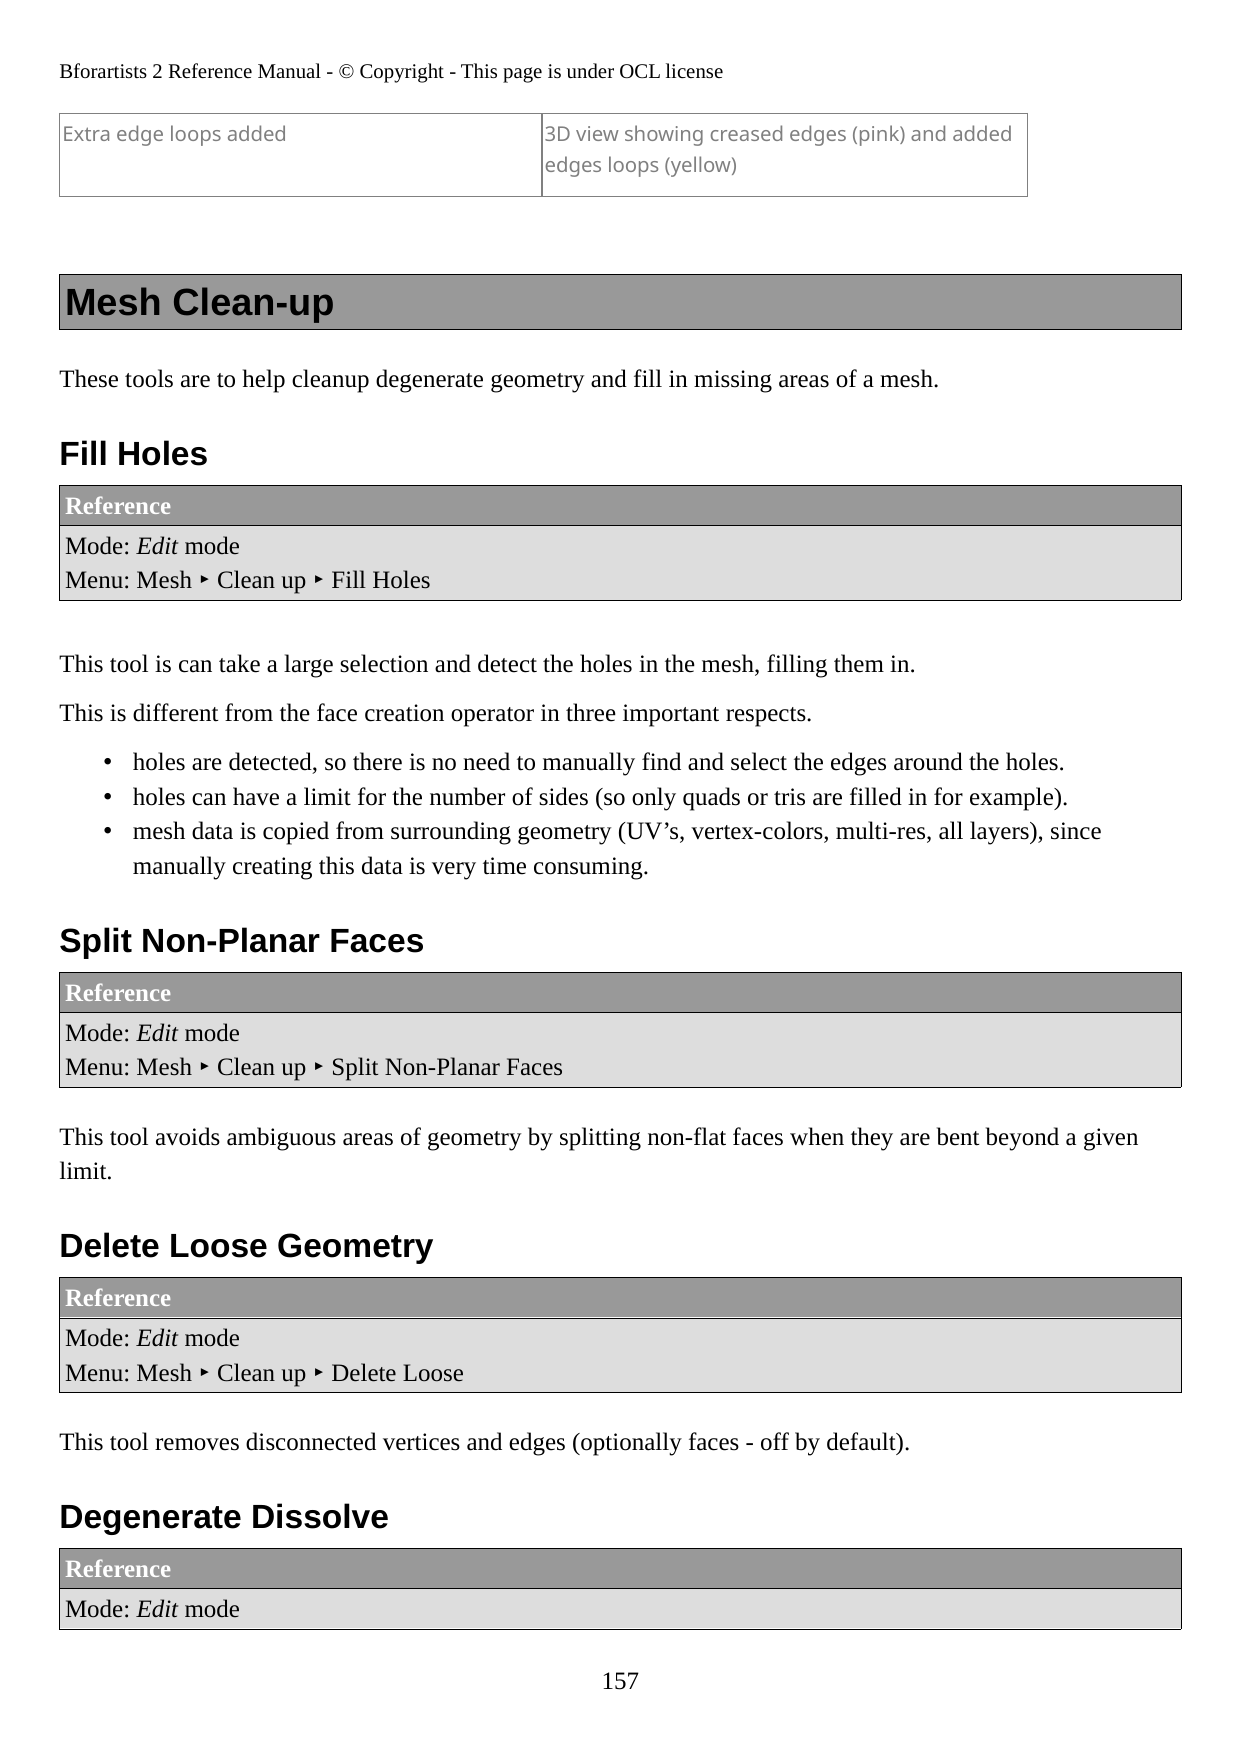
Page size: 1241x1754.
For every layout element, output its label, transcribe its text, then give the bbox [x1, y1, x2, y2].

table_header Reference [60, 973, 1181, 1012]
subtitle Fill Holes [59, 434, 1181, 472]
table_cell Mode: Edit mode Menu: Mesh ‣ Clean up ‣ Split Non-Planar Faces [60, 1013, 1181, 1087]
list holes can have a limit for the number of sides (so only quads or tris are filled in for example). [103, 782, 1181, 811]
table_cell 3D view showing creased edges (pink) and added edges loops (yellow) [543, 114, 1027, 196]
table_header Reference [60, 1549, 1181, 1588]
table_header Reference [60, 1278, 1181, 1317]
text These tools are to help cleanup degenerate geometry and fill in missing areas of a mesh. [59, 364, 1181, 393]
text This tool is can take a large selection and detect the holes in the mesh, filling them in. [59, 649, 1181, 678]
table_cell Mode: Edit mode Menu: Mesh ‣ Clean up ‣ Fill Holes [60, 526, 1181, 600]
table_header Reference [60, 486, 1181, 525]
list holes are detected, so there is no need to manually find and select the edges around the holes. [103, 747, 1181, 776]
table_cell Extra edge loops added [60, 114, 541, 196]
subtitle Split Non-Planar Faces [59, 921, 1181, 959]
subtitle Degenerate Dissolve [59, 1497, 1181, 1535]
text This tool avoids ambiguous areas of geometry by splitting non-flat faces when they are bent beyond a given limit. [59, 1122, 1181, 1185]
table_cell Mode: Edit mode [60, 1589, 1181, 1628]
subtitle Delete Loose Geometry [59, 1226, 1181, 1264]
table_cell Mode: Edit mode Menu: Mesh ‣ Clean up ‣ Delete Loose [60, 1319, 1181, 1392]
table_header Mesh Clean-up [60, 275, 1181, 329]
text This tool removes disconnected vertices and edges (optionally faces - off by default). [59, 1427, 1181, 1456]
list mesh data is copied from surrounding geometry (UV’s, vertex-colors, multi-res, all layers), since manually creating this data is very time consuming. [103, 816, 1181, 879]
text This is different from the face creation operator in three important respects. [59, 698, 1181, 727]
